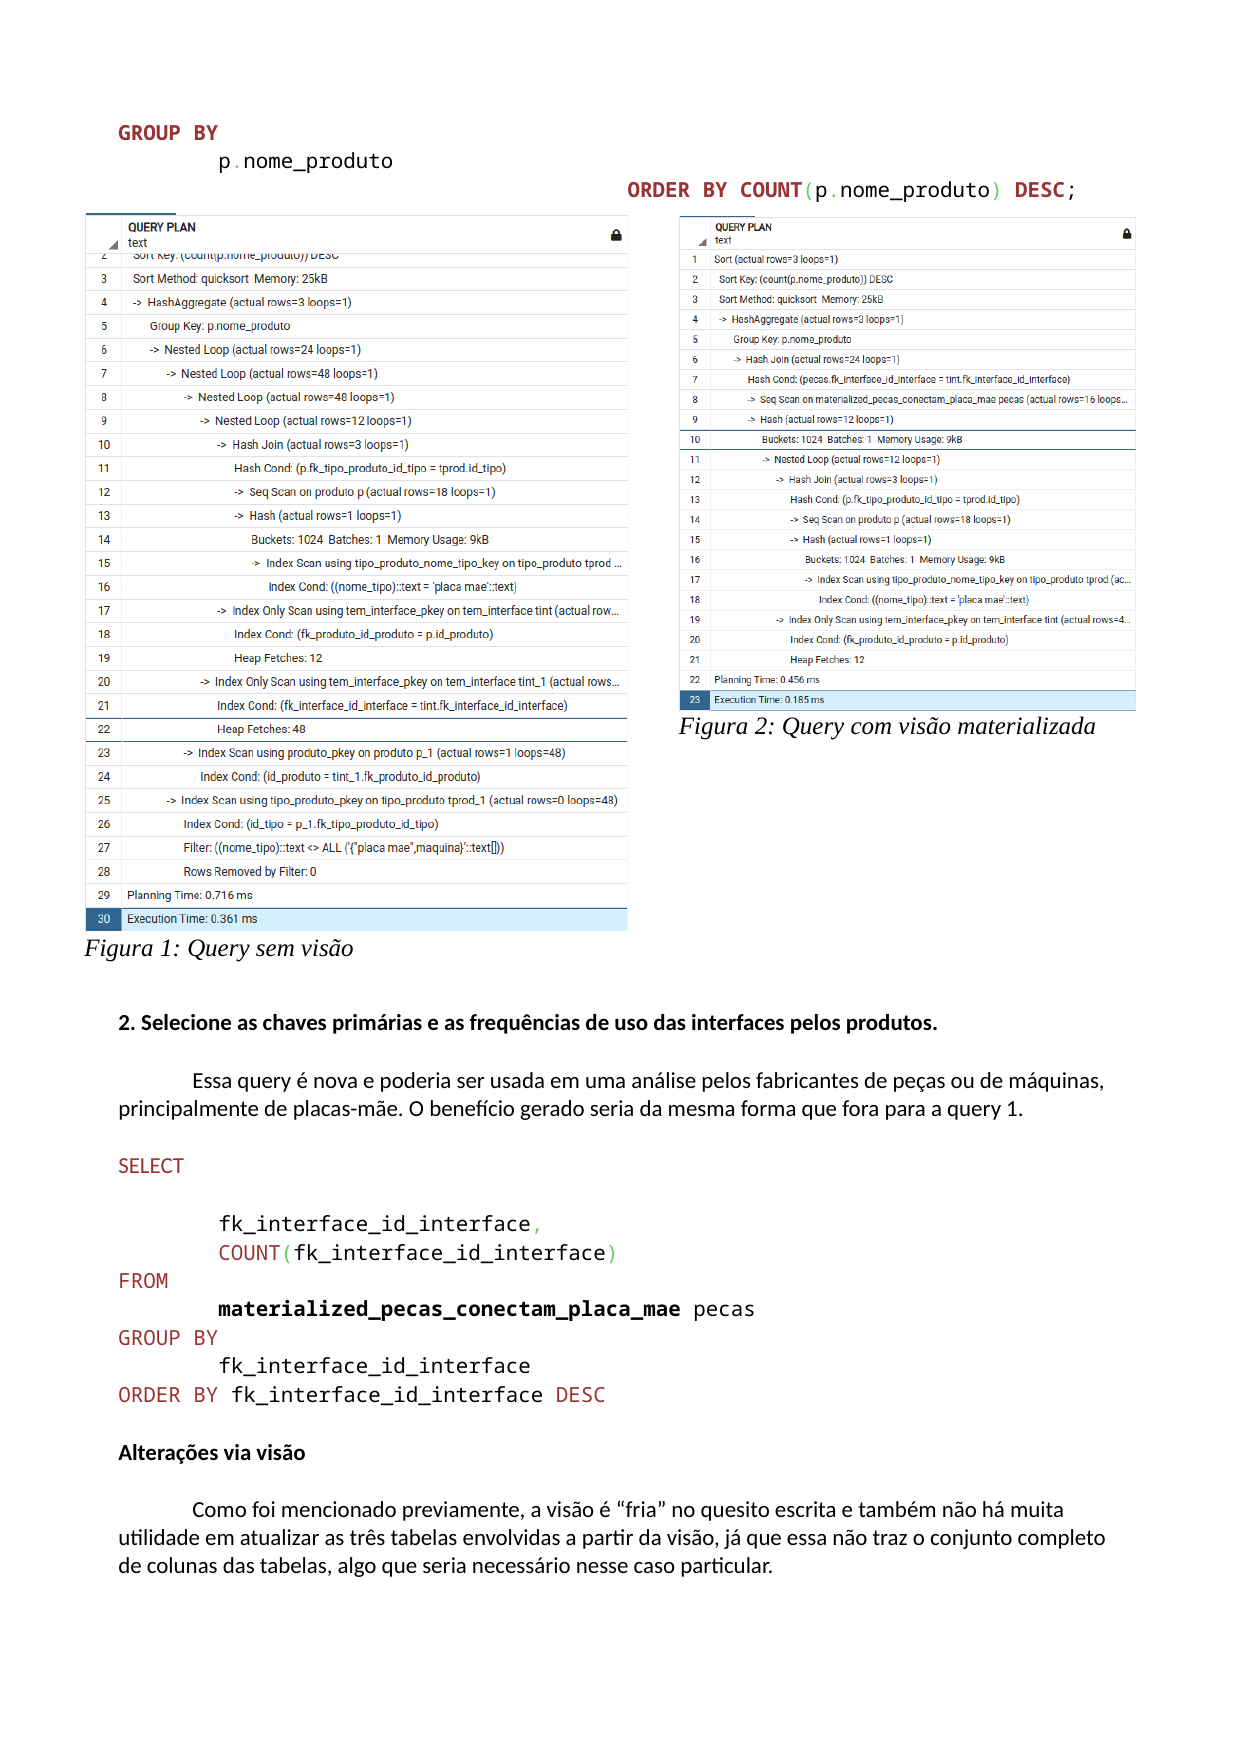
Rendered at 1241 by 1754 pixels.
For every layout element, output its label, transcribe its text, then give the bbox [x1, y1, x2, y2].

text Figura 2: Query com visão materializada [679, 711, 1136, 739]
text ORDER BY fk_interface_id_interface DESC [118, 1380, 1122, 1408]
text SELECT [118, 1152, 1122, 1179]
text FROM [118, 1266, 1122, 1294]
picture [84, 213, 628, 933]
text GROUP BY [118, 1323, 1122, 1352]
text ORDER BY COUNT(p.nome_produto) DESC; [118, 175, 1122, 203]
text fk_interface_id_interface, [118, 1209, 1122, 1238]
text COUNT(fk_interface_id_interface) [118, 1238, 1122, 1266]
text 2. Selecione as chaves primárias e as frequências de uso das interfaces pelos produtos. [118, 1008, 1122, 1037]
text fk_interface_id_interface [118, 1352, 1122, 1380]
text Alterações via visão [118, 1438, 1122, 1466]
text materialized_pecas_conectam_placa_mae pecas [118, 1294, 1122, 1323]
text Como foi mencionado previamente, a visão é “fria” no quesito escrita e também não há muita utilidade em atualizar as três tabelas envolvidas a partir da visão, já que essa não traz o conjunto completo de colunas das tabelas, algo que seria necessário nesse caso particular. [118, 1496, 1122, 1579]
text Figura 1: Query sem visão [84, 933, 627, 962]
picture [678, 216, 1136, 711]
text Essa query é nova e poderia ser usada em uma análise pelos fabricantes de peças ou de máquinas, principalmente de placas-mãe. O benefício gerado seria da mesma forma que fora para a query 1. [118, 1066, 1122, 1122]
text GROUP BY [118, 118, 1122, 147]
text p.nome_produto [118, 147, 1122, 175]
